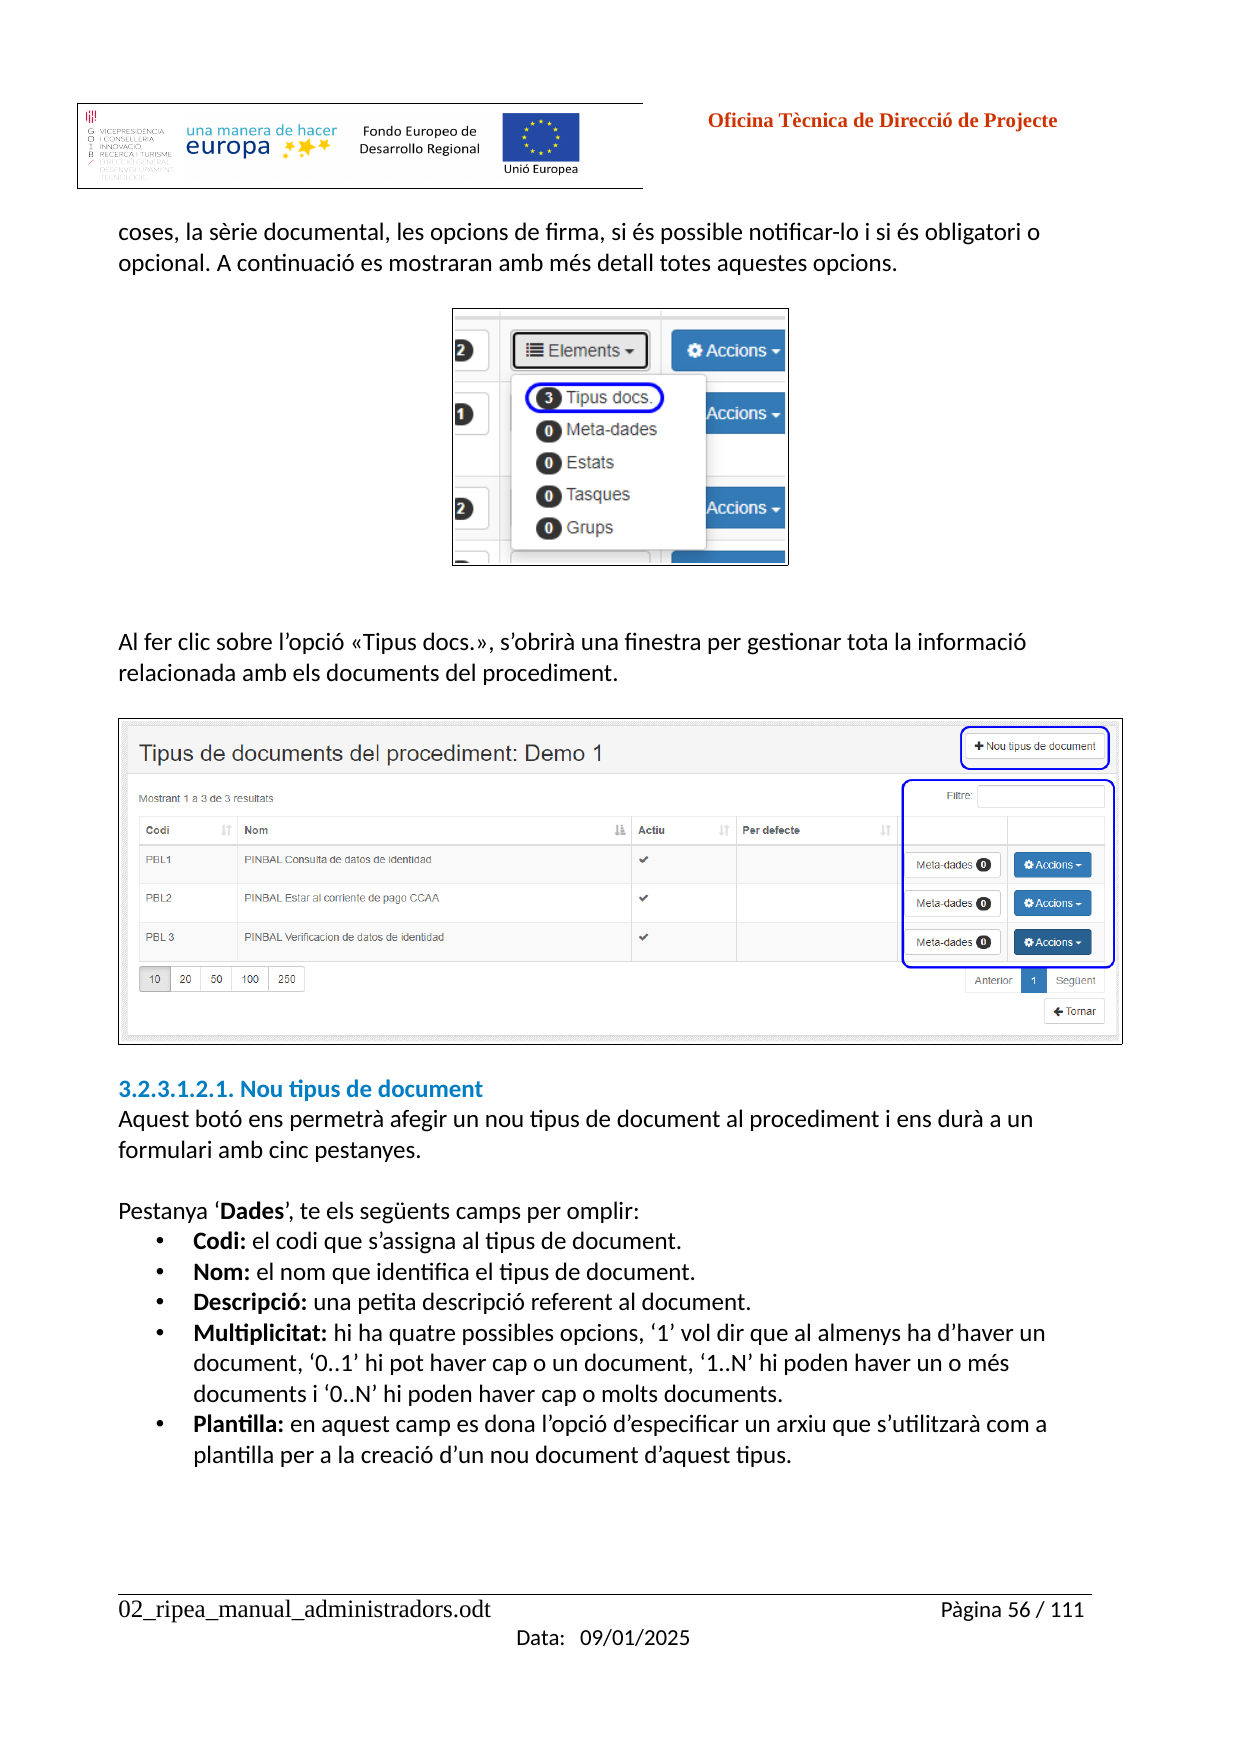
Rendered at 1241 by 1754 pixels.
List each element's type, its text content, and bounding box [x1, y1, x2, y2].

picture [184, 108, 585, 182]
text Pestanya ‘Dades’, te els següents camps per omplir: [118, 1195, 1122, 1225]
list Plantilla: en aquest camp es dona l’opció d’especificar un arxiu que s’utilitzarà com a plantilla per a la creació d’un nou document d’aquest tipus. [156, 1408, 1122, 1469]
text coses, la sèrie documental, les opcions de firma, si és possible notificar-lo i si és obligatori o opcional. A continuació es mostraran amb més detall totes aquestes opcions. [118, 216, 1122, 277]
picture [121, 721, 1119, 1041]
list Multiplicitat: hi ha quatre possibles opcions, ‘1’ vol dir que al almenys ha d’haver un document, ‘0..1’ hi pot haver cap o un document, ‘1..N’ hi poden haver un o més documents i ‘0..N’ hi poden haver cap o molts documents. [156, 1317, 1122, 1408]
text Aquest botó ens permetrà afegir un nou tipus de document al procediment i ens durà a un formulari amb cinc pestanyes. [118, 1103, 1122, 1164]
list Descripció: una petita descripció referent al document. [156, 1286, 1122, 1317]
text Al fer clic sobre l’opció «Tipus docs.», s’obrirà una finestra per gestionar tota la informació relacionada amb els documents del procediment. [118, 626, 1122, 687]
list Codi: el codi que s’assigna al tipus de document. [156, 1225, 1122, 1256]
subtitle 3.2.3.1.2.1. Nou tipus de document [118, 1073, 1122, 1103]
picture [82, 108, 178, 182]
picture [455, 311, 786, 563]
list Nom: el nom que identifica el tipus de document. [156, 1256, 1122, 1286]
